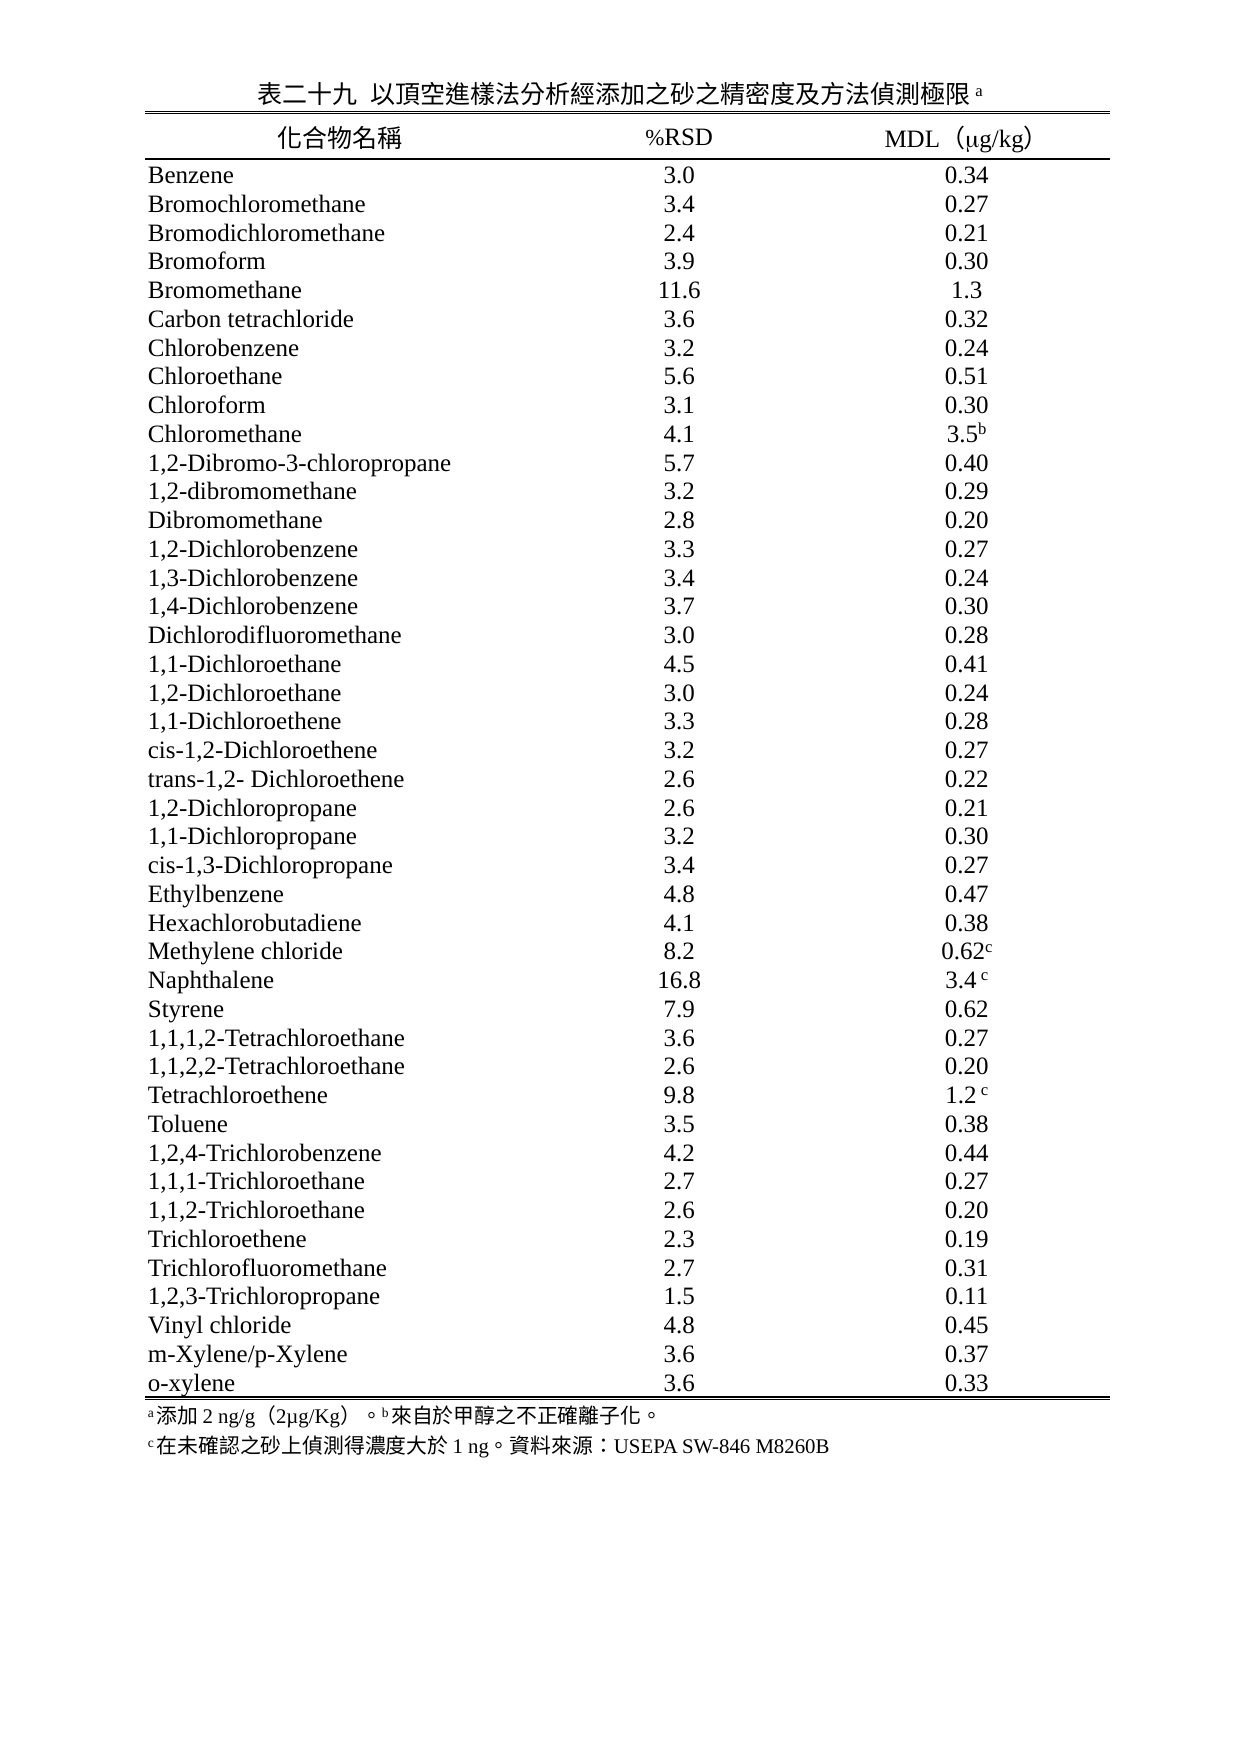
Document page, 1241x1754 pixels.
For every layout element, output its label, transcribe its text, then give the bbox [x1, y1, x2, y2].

table_cell 0.28 [823, 706, 1110, 735]
table_cell 0.22 [823, 764, 1110, 793]
table_cell 0.41 [823, 649, 1110, 678]
table_cell cis-1,2-Dichloroethene [145, 735, 535, 764]
table_cell o-xylene [145, 1368, 535, 1396]
table_cell 0.40 [823, 448, 1110, 476]
table_cell 1,2-Dichloropropane [145, 793, 535, 821]
table_cell 3.2 [535, 735, 823, 764]
table_cell 3.2 [535, 333, 823, 361]
table_cell 2.6 [535, 764, 823, 793]
table_cell 3.4 [535, 850, 823, 879]
table_cell 3.0 [535, 620, 823, 649]
table_cell 0.45 [823, 1310, 1110, 1339]
table_cell 3.4 [535, 189, 823, 218]
table_cell 3.6 [535, 1023, 823, 1051]
table_cell 3.5b [823, 419, 1110, 448]
table_cell 1,1-Dichloroethene [145, 706, 535, 735]
table_cell 3.9 [535, 246, 823, 275]
table_cell 2.8 [535, 505, 823, 534]
table_cell 3.6 [535, 1339, 823, 1368]
table_cell 4.8 [535, 879, 823, 908]
table_cell 0.27 [823, 850, 1110, 879]
table_header 化合物名稱 [145, 114, 535, 158]
table_cell 1,2-Dichlorobenzene [145, 534, 535, 563]
table_cell 1,4-Dichlorobenzene [145, 591, 535, 620]
table_cell 2.7 [535, 1166, 823, 1195]
table_cell 1,2-Dichloroethane [145, 678, 535, 706]
table_cell 0.30 [823, 390, 1110, 419]
table_cell 3.0 [535, 160, 823, 189]
table_cell Chloromethane [145, 419, 535, 448]
table_cell 2.4 [535, 218, 823, 246]
table_cell 4.5 [535, 649, 823, 678]
table_cell 9.8 [535, 1080, 823, 1109]
table_cell 0.62 [823, 994, 1110, 1023]
table_cell 0.27 [823, 1166, 1110, 1195]
table_cell 0.51 [823, 361, 1110, 390]
table_cell 1,1,2,2-Tetrachloroethane [145, 1051, 535, 1080]
table_cell 1.2 c [823, 1080, 1110, 1109]
table_cell 2.3 [535, 1224, 823, 1253]
table_cell 0.30 [823, 821, 1110, 850]
table_cell Tetrachloroethene [145, 1080, 535, 1109]
table_cell 3.0 [535, 678, 823, 706]
table_cell Trichlorofluoromethane [145, 1253, 535, 1281]
table_cell 1,1,1-Trichloroethane [145, 1166, 535, 1195]
table_cell 4.8 [535, 1310, 823, 1339]
table_cell 7.9 [535, 994, 823, 1023]
table_cell Ethylbenzene [145, 879, 535, 908]
table_cell 3.3 [535, 706, 823, 735]
table_cell 0.24 [823, 563, 1110, 591]
table_cell Chlorobenzene [145, 333, 535, 361]
table_cell Bromochloromethane [145, 189, 535, 218]
table_cell 0.34 [823, 160, 1110, 189]
table_cell 1,1-Dichloropropane [145, 821, 535, 850]
table_cell 0.20 [823, 1051, 1110, 1080]
table_cell 0.29 [823, 476, 1110, 505]
table_cell 16.8 [535, 965, 823, 994]
table_cell 3.5 [535, 1109, 823, 1138]
table_cell 3.4 [535, 563, 823, 591]
table_cell 0.19 [823, 1224, 1110, 1253]
table_cell m-Xylene/p-Xylene [145, 1339, 535, 1368]
table_cell 0.27 [823, 735, 1110, 764]
table_cell 0.27 [823, 534, 1110, 563]
table_header MDL（g/kg） [823, 114, 1110, 158]
table_cell Bromoform [145, 246, 535, 275]
text 表二十九 以頂空進樣法分析經添加之砂之精密度及方法偵測極限a [148, 75, 1092, 111]
table_cell 1.3 [823, 275, 1110, 304]
table_cell 1,1,1,2-Tetrachloroethane [145, 1023, 535, 1051]
table_cell 3.1 [535, 390, 823, 419]
table_cell 4.1 [535, 419, 823, 448]
table_cell Chloroform [145, 390, 535, 419]
table_cell Styrene [145, 994, 535, 1023]
table_cell 1,2-dibromomethane [145, 476, 535, 505]
table_cell 5.6 [535, 361, 823, 390]
table_cell 0.38 [823, 1109, 1110, 1138]
table_cell Vinyl chloride [145, 1310, 535, 1339]
table_cell 0.20 [823, 1195, 1110, 1224]
table_cell Naphthalene [145, 965, 535, 994]
table_cell 1,1-Dichloroethane [145, 649, 535, 678]
table_cell 3.2 [535, 821, 823, 850]
table_header %RSD [535, 114, 823, 158]
table_cell 0.27 [823, 189, 1110, 218]
table_cell 4.1 [535, 908, 823, 936]
table_cell 2.7 [535, 1253, 823, 1281]
table_cell 3.4 c [823, 965, 1110, 994]
table_cell 1.5 [535, 1281, 823, 1310]
table_cell 0.30 [823, 246, 1110, 275]
text a添加2 ng/g（2µg/Kg）。b來自於甲醇之不正確離子化。 [148, 1400, 1092, 1430]
table_cell trans-1,2- Dichloroethene [145, 764, 535, 793]
table_cell Bromomethane [145, 275, 535, 304]
table_cell 0.33 [823, 1368, 1110, 1396]
table_cell 8.2 [535, 936, 823, 965]
table_cell 1,3-Dichlorobenzene [145, 563, 535, 591]
table_cell 0.21 [823, 218, 1110, 246]
table_cell 0.24 [823, 678, 1110, 706]
table_cell 1,2-Dibromo-3-chloropropane [145, 448, 535, 476]
table_cell cis-1,3-Dichloropropane [145, 850, 535, 879]
table_cell 0.47 [823, 879, 1110, 908]
table_cell Toluene [145, 1109, 535, 1138]
table_cell 3.7 [535, 591, 823, 620]
table_cell 0.38 [823, 908, 1110, 936]
table_cell Dichlorodifluoromethane [145, 620, 535, 649]
table_cell 2.6 [535, 1051, 823, 1080]
table_cell 4.2 [535, 1138, 823, 1166]
table_cell 0.32 [823, 304, 1110, 333]
table_cell 0.37 [823, 1339, 1110, 1368]
table_cell 1,1,2-Trichloroethane [145, 1195, 535, 1224]
table_cell 0.30 [823, 591, 1110, 620]
table_cell Trichloroethene [145, 1224, 535, 1253]
table_cell Methylene chloride [145, 936, 535, 965]
table_cell 2.6 [535, 1195, 823, 1224]
table_cell 3.2 [535, 476, 823, 505]
table_cell 0.62c [823, 936, 1110, 965]
table_cell Dibromomethane [145, 505, 535, 534]
text c在未確認之砂上偵測得濃度大於1 ng。資料來源：USEPA SW-846 M8260B [148, 1430, 1092, 1460]
table_cell Carbon tetrachloride [145, 304, 535, 333]
table_cell 3.6 [535, 1368, 823, 1396]
table_cell 0.27 [823, 1023, 1110, 1051]
table_cell 5.7 [535, 448, 823, 476]
table_cell 3.3 [535, 534, 823, 563]
table_cell 1,2,4-Trichlorobenzene [145, 1138, 535, 1166]
table_cell 3.6 [535, 304, 823, 333]
table_cell 0.11 [823, 1281, 1110, 1310]
table_cell Hexachlorobutadiene [145, 908, 535, 936]
table_cell Benzene [145, 160, 535, 189]
table_cell 11.6 [535, 275, 823, 304]
table_cell 0.21 [823, 793, 1110, 821]
table_cell 1,2,3-Trichloropropane [145, 1281, 535, 1310]
table_cell 0.24 [823, 333, 1110, 361]
table_cell 0.31 [823, 1253, 1110, 1281]
table_cell 0.20 [823, 505, 1110, 534]
table_cell 0.28 [823, 620, 1110, 649]
table_cell 2.6 [535, 793, 823, 821]
table_cell Chloroethane [145, 361, 535, 390]
table_cell Bromodichloromethane [145, 218, 535, 246]
table_cell 0.44 [823, 1138, 1110, 1166]
